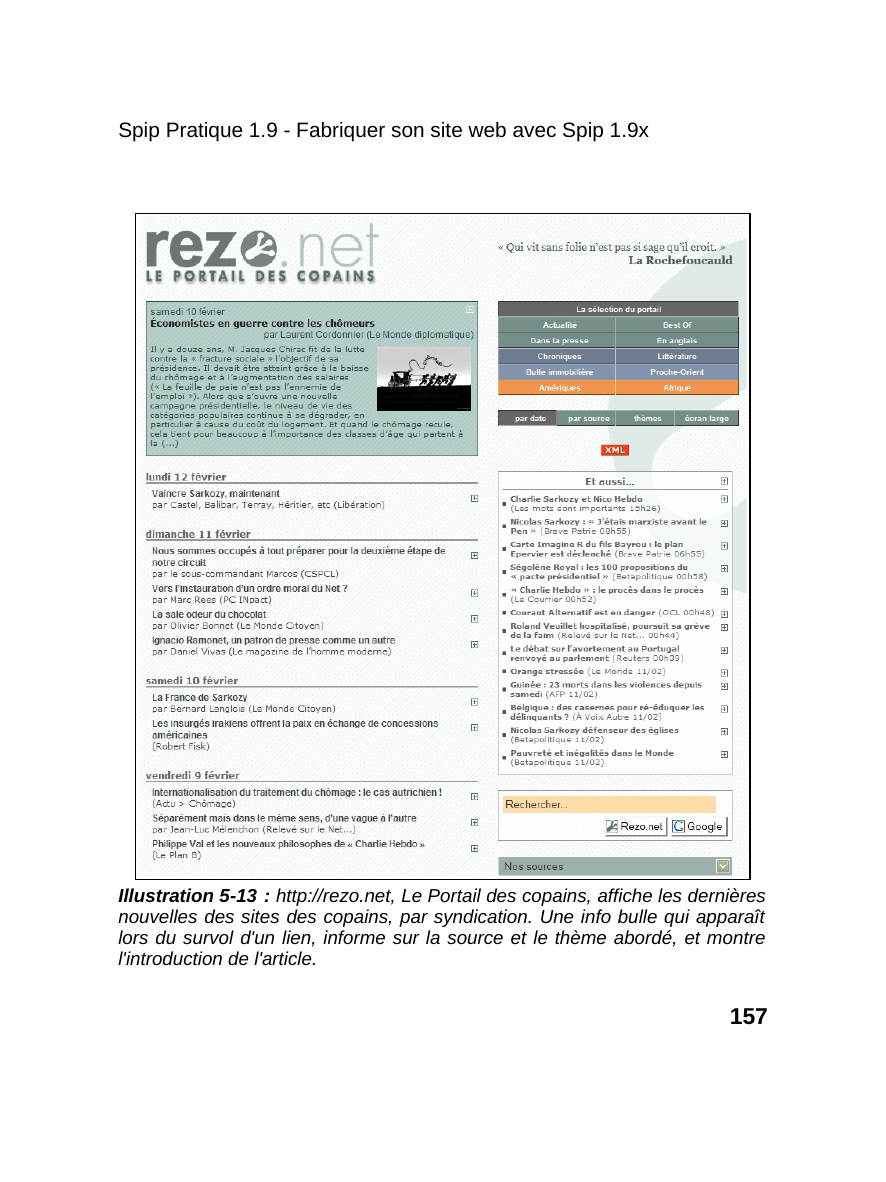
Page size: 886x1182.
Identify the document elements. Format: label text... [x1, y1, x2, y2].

text Illustration 5-13 : http://rezo.net, Le Portail des copains, affiche les dernières nouvelles des sites des copains, par syndication. Une info bulle qui apparaît lors du survol d'un lien, informe sur la source et le thème abordé, et montre l'introduction de l'article. [118, 221, 768, 969]
picture [139, 216, 747, 876]
text [136, 214, 749, 879]
